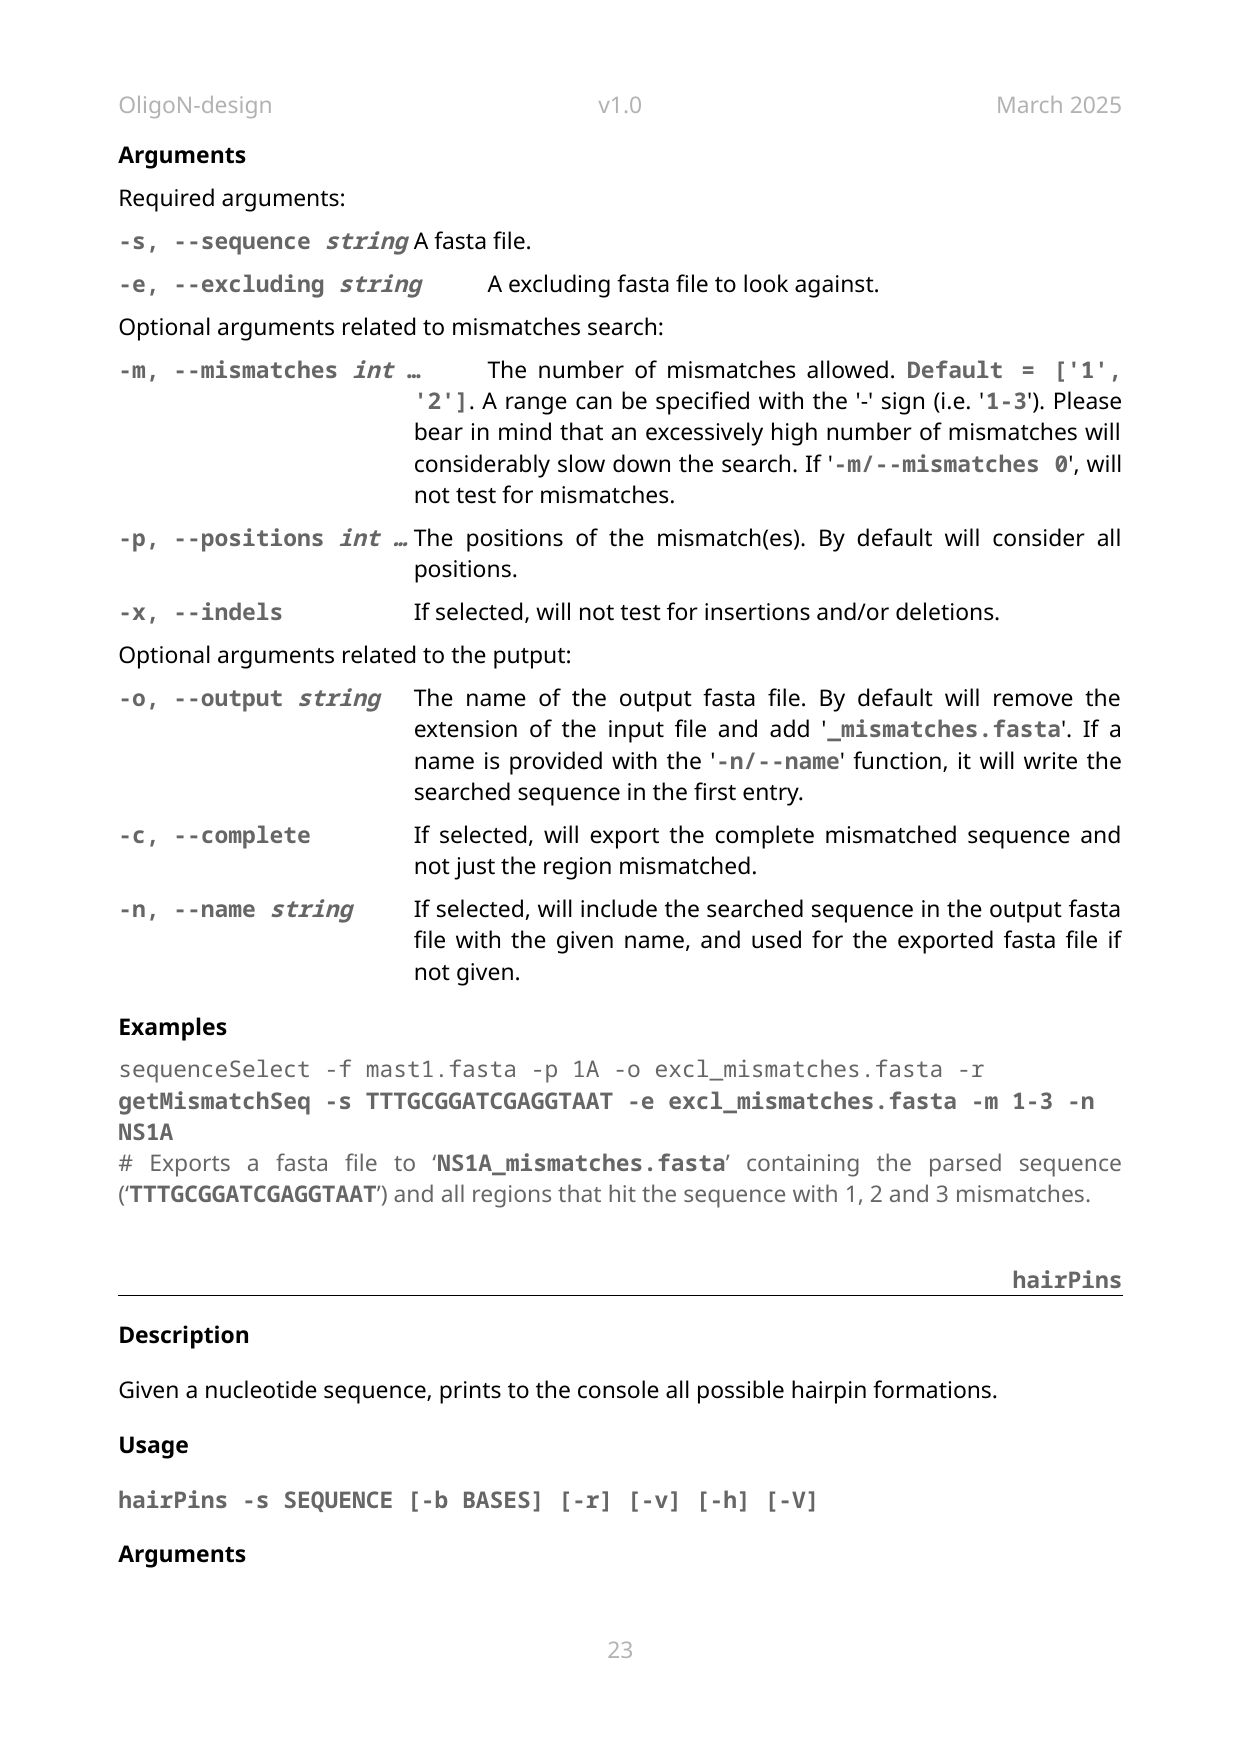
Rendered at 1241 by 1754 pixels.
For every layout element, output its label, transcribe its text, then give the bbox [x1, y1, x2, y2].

text sequenceSelect -f mast1.fasta -p 1A -o excl_mismatches.fasta -r [118, 1053, 1122, 1085]
text Examples [118, 1010, 1122, 1042]
text -m, --mismatches int … The number of mismatches allowed. Default = ['1', '2']. A range can be specified with the '-' sign (i.e. '1-3'). Please bear in mind that an excessively high number of mismatches will considerably slow down the search. If '-m/--mismatches 0', will not test for mismatches. [118, 354, 1122, 510]
text Arguments [118, 139, 1122, 170]
text -s, --sequence string A fasta file. [118, 225, 1122, 256]
text Optional arguments related to mismatches search: [118, 311, 1122, 342]
text Required arguments: [118, 182, 1122, 213]
text hairPins [118, 1264, 1122, 1295]
text -e, --excluding string A excluding fasta file to look against. [118, 268, 1122, 299]
text # Exports a fasta file to ‘NS1A_mismatches.fasta’ containing the parsed sequence (‘TTTGCGGATCGAGGTAAT’) and all regions that hit the sequence with 1, 2 and 3 mismatches. [118, 1147, 1122, 1210]
text -n, --name string If selected, will include the searched sequence in the output fasta file with the given name, and used for the exported fasta file if not given. [118, 893, 1122, 987]
text Optional arguments related to the putput: [118, 639, 1122, 670]
text -o, --output string The name of the output fasta file. By default will remove the extension of the input file and add '_mismatches.fasta'. If a name is provided with the '-n/--name' function, it will write the searched sequence in the first entry. [118, 682, 1122, 807]
text hairPins -s SEQUENCE [-b BASES] [-r] [-v] [-h] [-V] [118, 1484, 1122, 1515]
text -c, --complete If selected, will export the complete mismatched sequence and not just the region mismatched. [118, 819, 1122, 881]
text Usage [118, 1429, 1122, 1460]
text -p, --positions int … The positions of the mismatch(es). By default will consider all positions. [118, 522, 1122, 584]
text getMismatchSeq -s TTTGCGGATCGAGGTAAT -e excl_mismatches.fasta -m 1-3 -n NS1A [118, 1085, 1122, 1147]
text -x, --indels If selected, will not test for insertions and/or deletions. [118, 596, 1122, 627]
text Arguments [118, 1538, 1122, 1570]
text Description [118, 1319, 1122, 1351]
text Given a nucleotide sequence, prints to the console all possible hairpin formations. [118, 1374, 1122, 1405]
